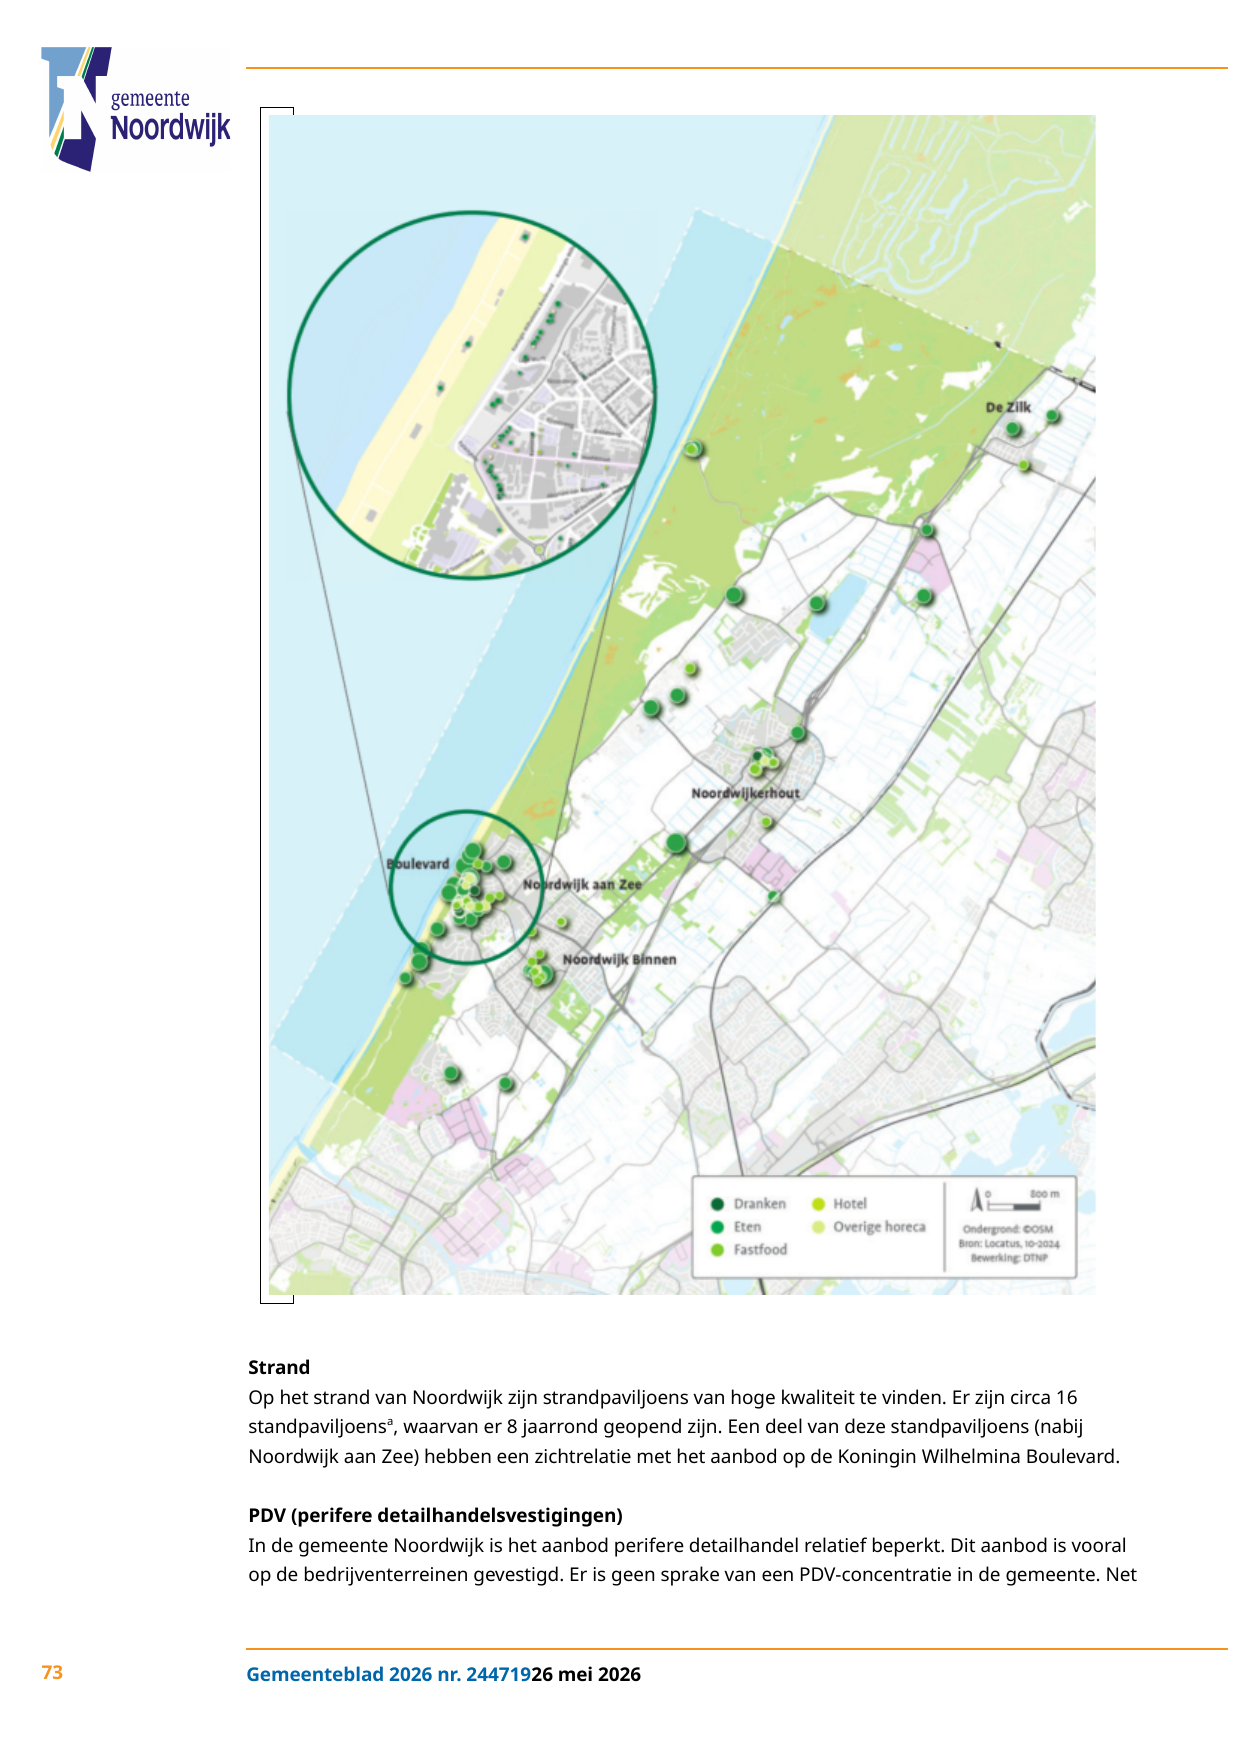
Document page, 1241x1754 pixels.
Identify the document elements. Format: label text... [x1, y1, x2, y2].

text PDV (perifere detailhandelsvestigingen) [248, 1502, 1152, 1528]
text Op het strand van Noordwijk zijn strandpaviljoens van hoge kwaliteit te vinden. Er zijn circa 16 standpaviljoensa, waarvan er 8 jaarrond geopend zijn. Een deel van deze standpaviljoens (nabij Noordwijk aan Zee) hebben een zichtrelatie met het aanbod op de Koningin Wilhelmina Boulevard. [248, 1384, 1152, 1469]
picture [41, 47, 231, 172]
text In de gemeente Noordwijk is het aanbod perifere detailhandel relatief beperkt. Dit aanbod is vooral op de bedrijventerreinen gevestigd. Er is geen sprake van een PDV-concentratie in de gemeente. Net [248, 1532, 1152, 1587]
text Strand [248, 1354, 1152, 1380]
picture [268, 115, 1096, 1295]
